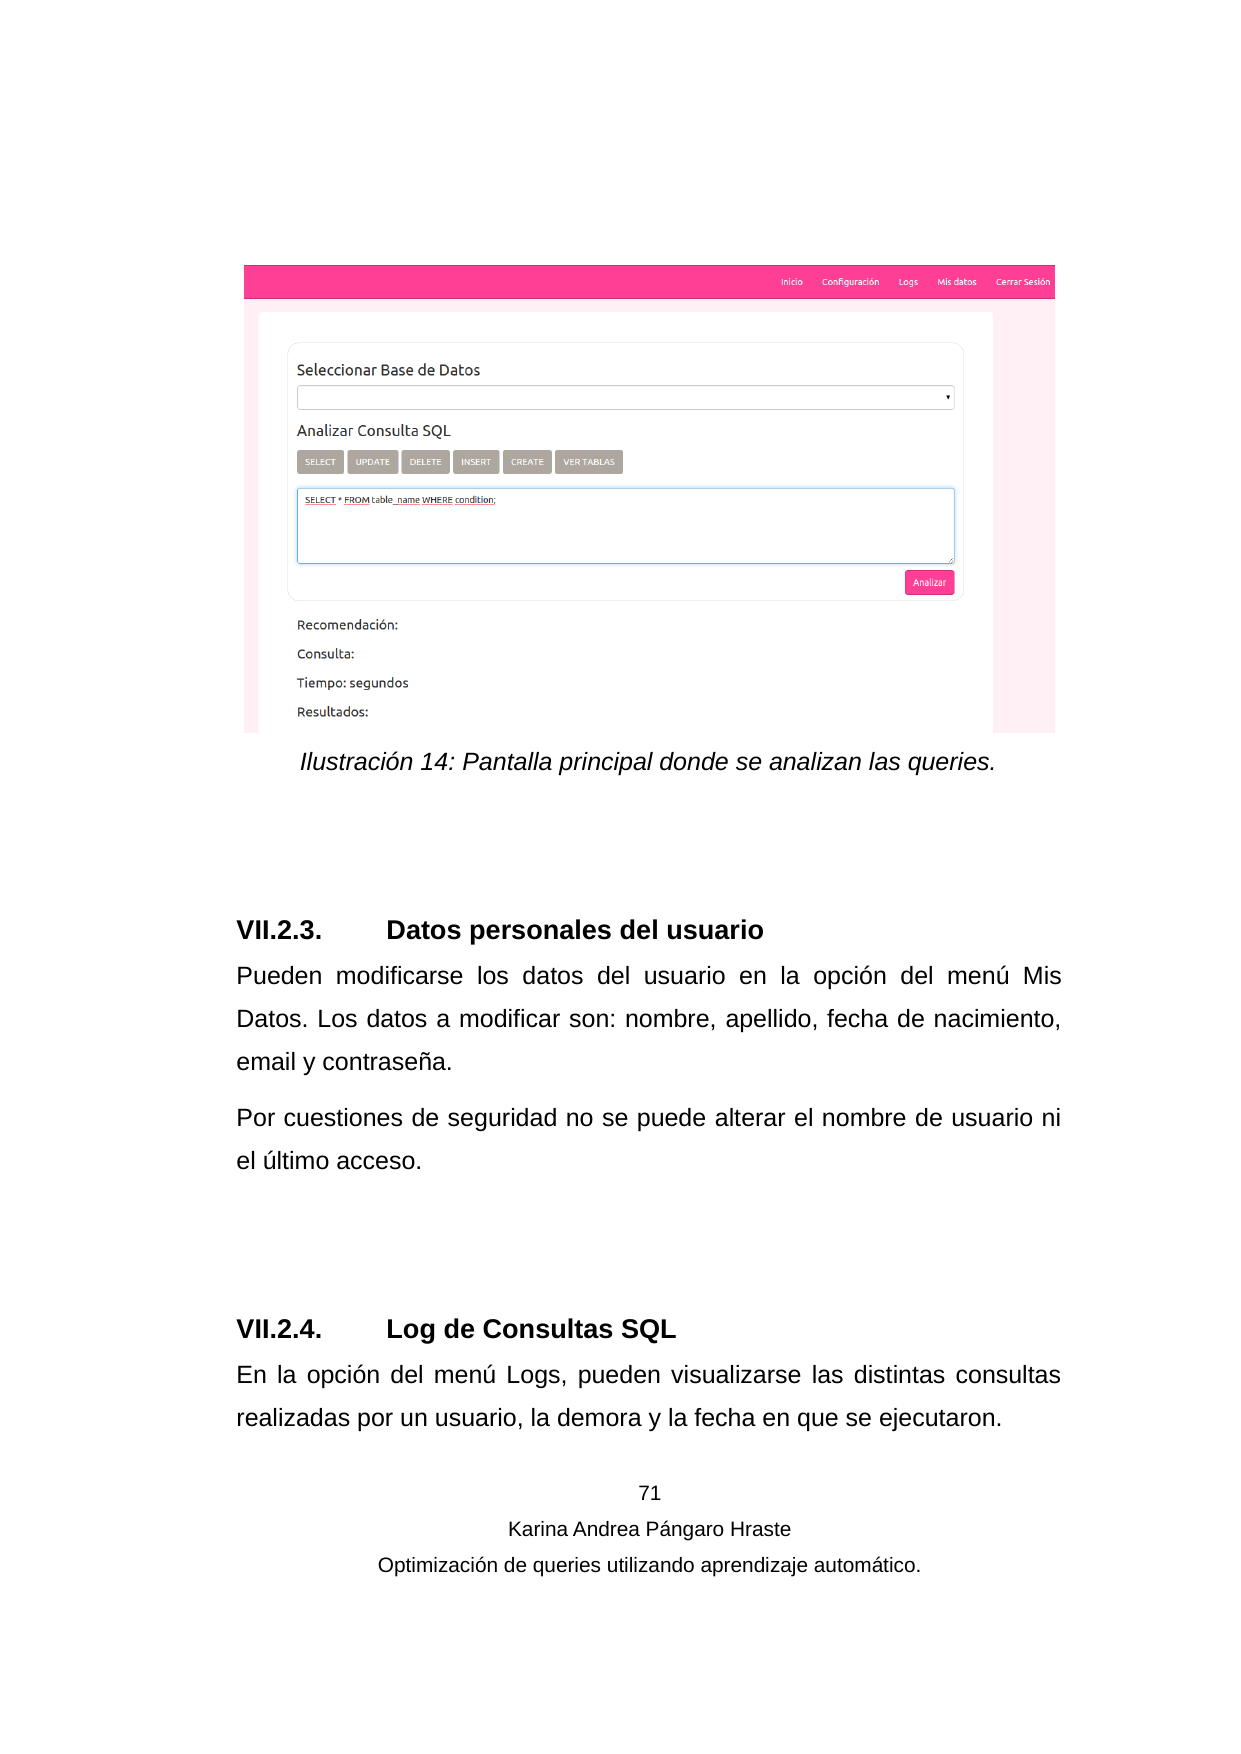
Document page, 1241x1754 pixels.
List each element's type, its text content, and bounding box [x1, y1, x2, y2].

text Por cuestiones de seguridad no se puede alterar el nombre de usuario ni el último acceso. [236, 1103, 1063, 1175]
text Pueden modificarse los datos del usuario en la opción del menú Mis Datos. Los datos a modificar son: nombre, apellido, fecha de nacimiento, email y contraseña. [236, 961, 1063, 1076]
subtitle Datos personales del usuario [236, 914, 1063, 945]
subtitle Log de Consultas SQL [236, 1313, 1063, 1344]
text En la opción del menú Logs, pueden visualizarse las distintas consultas realizadas por un usuario, la demora y la fecha en que se ejecutaron. [236, 1360, 1063, 1432]
text Ilustración 14: Pantalla principal donde se analizan las queries. [236, 733, 1063, 776]
picture [244, 265, 1055, 733]
